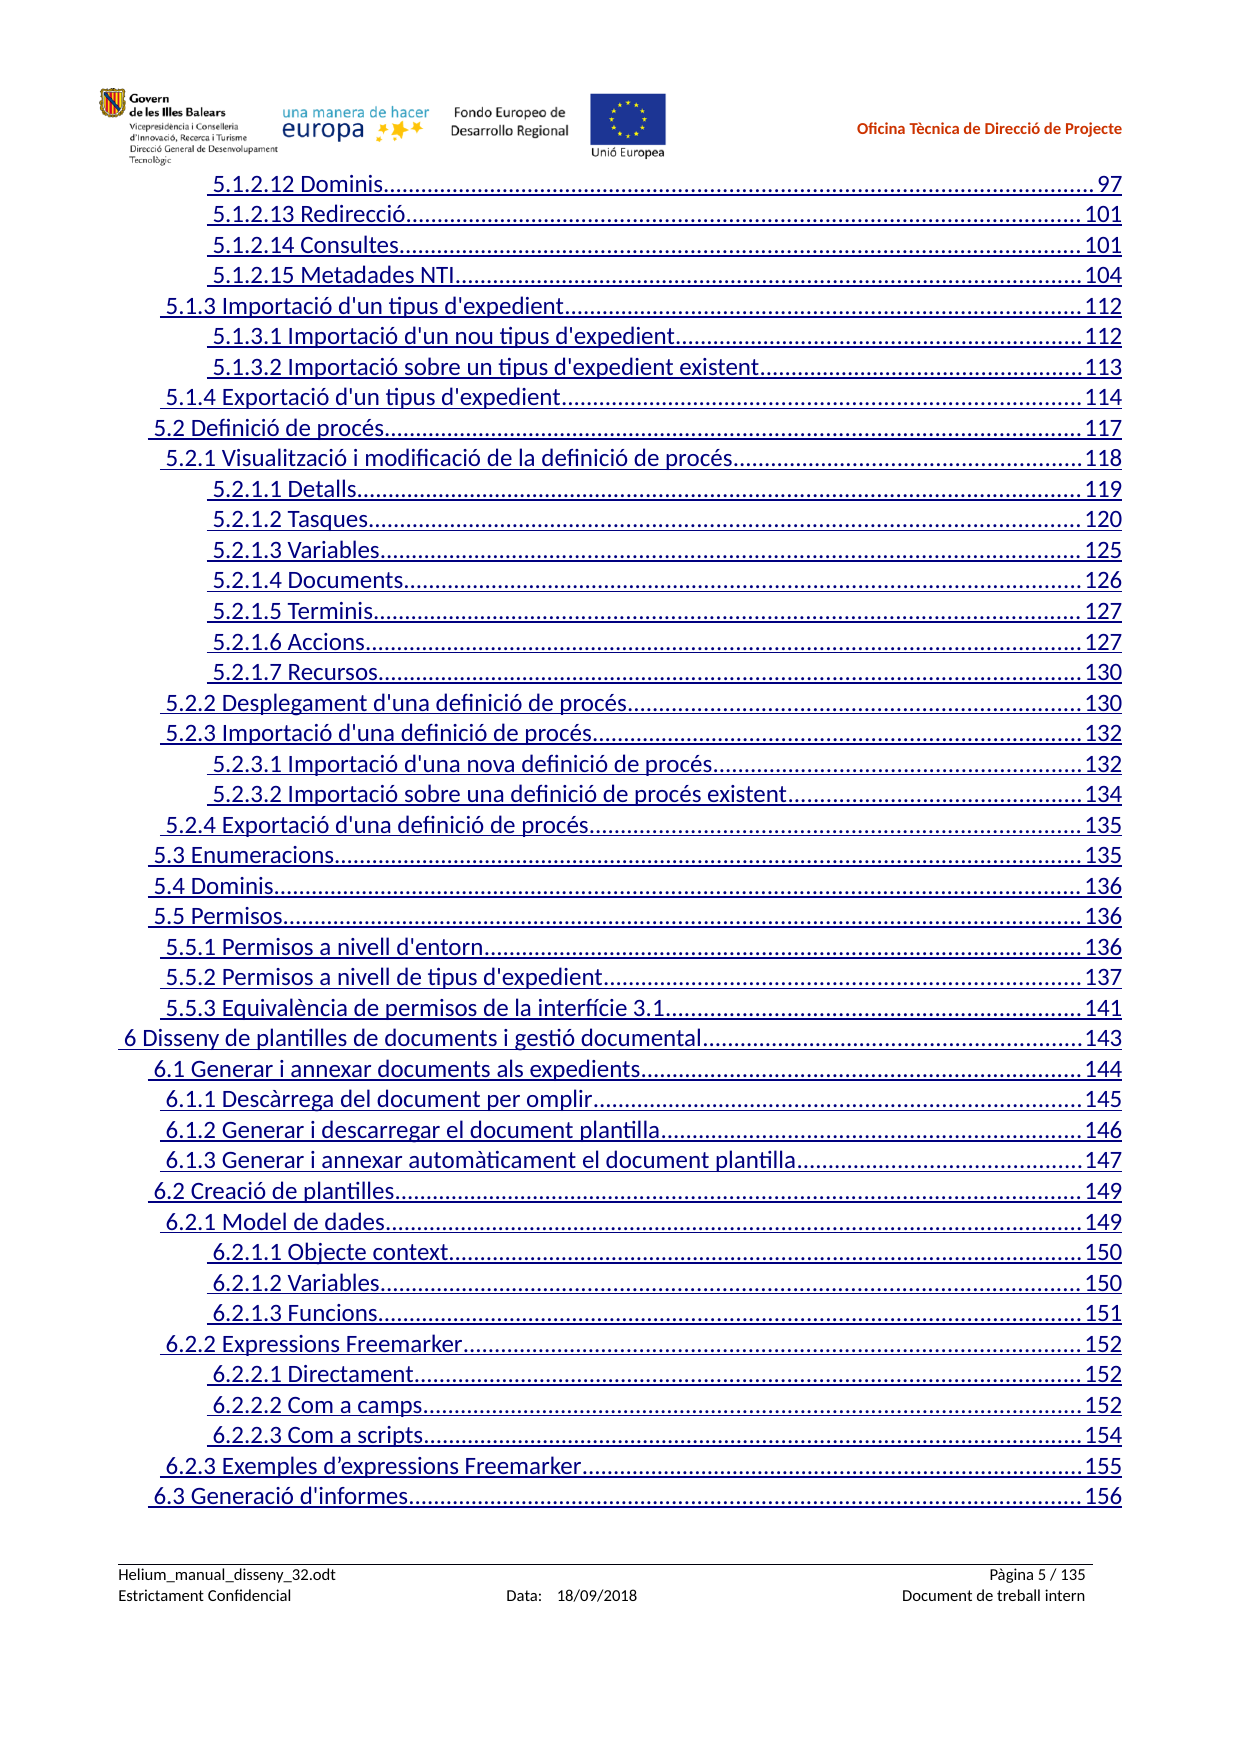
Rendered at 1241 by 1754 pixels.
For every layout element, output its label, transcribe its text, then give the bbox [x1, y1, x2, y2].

text 5.2.3.1 Importació d'una nova definició de procés 132 [207, 748, 1122, 774]
text 5.1.2.14 Consultes 101 [207, 229, 1122, 255]
text 6.1 Generar i annexar documents als expedients 144 [148, 1053, 1122, 1079]
text 5.2.1.5 Terminis 127 [207, 595, 1122, 621]
text 5.2.1 Visualització i modificació de la definició de procés 118 [160, 443, 1122, 469]
text 5.2.3 Importació d'una definició de procés 132 [160, 717, 1122, 743]
text 6.2.2.3 Com a scripts 154 [207, 1419, 1122, 1445]
text 5.2.1.3 Variables 125 [207, 534, 1122, 560]
text 6.2.2.2 Com a camps 152 [207, 1389, 1122, 1415]
text 5.2.3.2 Importació sobre una definició de procés existent 134 [207, 778, 1122, 804]
text 5.2.1.2 Tasques 120 [207, 504, 1122, 530]
picture [99, 87, 668, 166]
text 6.2.3 Exemples d’expressions Freemarker 155 [160, 1450, 1122, 1476]
text 5.2.1.6 Accions 127 [207, 626, 1122, 652]
text 5.1.2.13 Redirecció 101 [207, 198, 1122, 224]
text 5.2.4 Exportació d'una definició de procés 135 [160, 809, 1122, 835]
text 5.1.3.1 Importació d'un nou tipus d'expedient 112 [207, 321, 1122, 346]
text 5.5.2 Permisos a nivell de tipus d'expedient 137 [160, 961, 1122, 988]
text 6.1.1 Descàrrega del document per omplir 145 [160, 1083, 1122, 1110]
text 5.1.3 Importació d'un tipus d'expedient 112 [160, 290, 1122, 316]
text 6.2.2.1 Directament 152 [207, 1358, 1122, 1384]
text 5.5 Permisos 136 [148, 900, 1122, 926]
text 5.1.2.12 Dominis 97 [207, 168, 1122, 194]
text 5.1.3.2 Importació sobre un tipus d'expedient existent 113 [207, 351, 1122, 377]
text 5.1.2.15 Metadades NTI 104 [207, 259, 1122, 285]
text 5.1.4 Exportació d'un tipus d'expedient 114 [160, 382, 1122, 408]
text 5.2.2 Desplegament d'una definició de procés 130 [160, 687, 1122, 713]
text 6.2.1 Model de dades 149 [160, 1206, 1122, 1232]
text 5.2.1.4 Documents 126 [207, 565, 1122, 591]
text 5.5.3 Equivalència de permisos de la interfície 3.1 141 [160, 992, 1122, 1018]
text 6.1.3 Generar i annexar automàticament el document plantilla 147 [160, 1144, 1122, 1171]
text 6.2 Creació de plantilles 149 [148, 1175, 1122, 1201]
text 6.1.2 Generar i descarregar el document plantilla 146 [160, 1114, 1122, 1140]
text 5.2.1.1 Detalls 119 [207, 473, 1122, 499]
text 5.2 Definició de procés 117 [148, 412, 1122, 438]
text 5.4 Dominis 136 [148, 870, 1122, 896]
text 5.3 Enumeracions 135 [148, 839, 1122, 865]
text 6 Disseny de plantilles de documents i gestió documental 143 [118, 1022, 1122, 1049]
text 6.2.1.2 Variables 150 [207, 1267, 1122, 1293]
text 5.5.1 Permisos a nivell d'entorn 136 [160, 931, 1122, 957]
text 6.2.1.1 Objecte context 150 [207, 1236, 1122, 1262]
text 6.2.1.3 Funcions 151 [207, 1297, 1122, 1323]
text 6.2.2 Expressions Freemarker 152 [160, 1328, 1122, 1354]
text 5.2.1.7 Recursos 130 [207, 656, 1122, 682]
text 6.3 Generació d'informes 156 [148, 1480, 1122, 1506]
